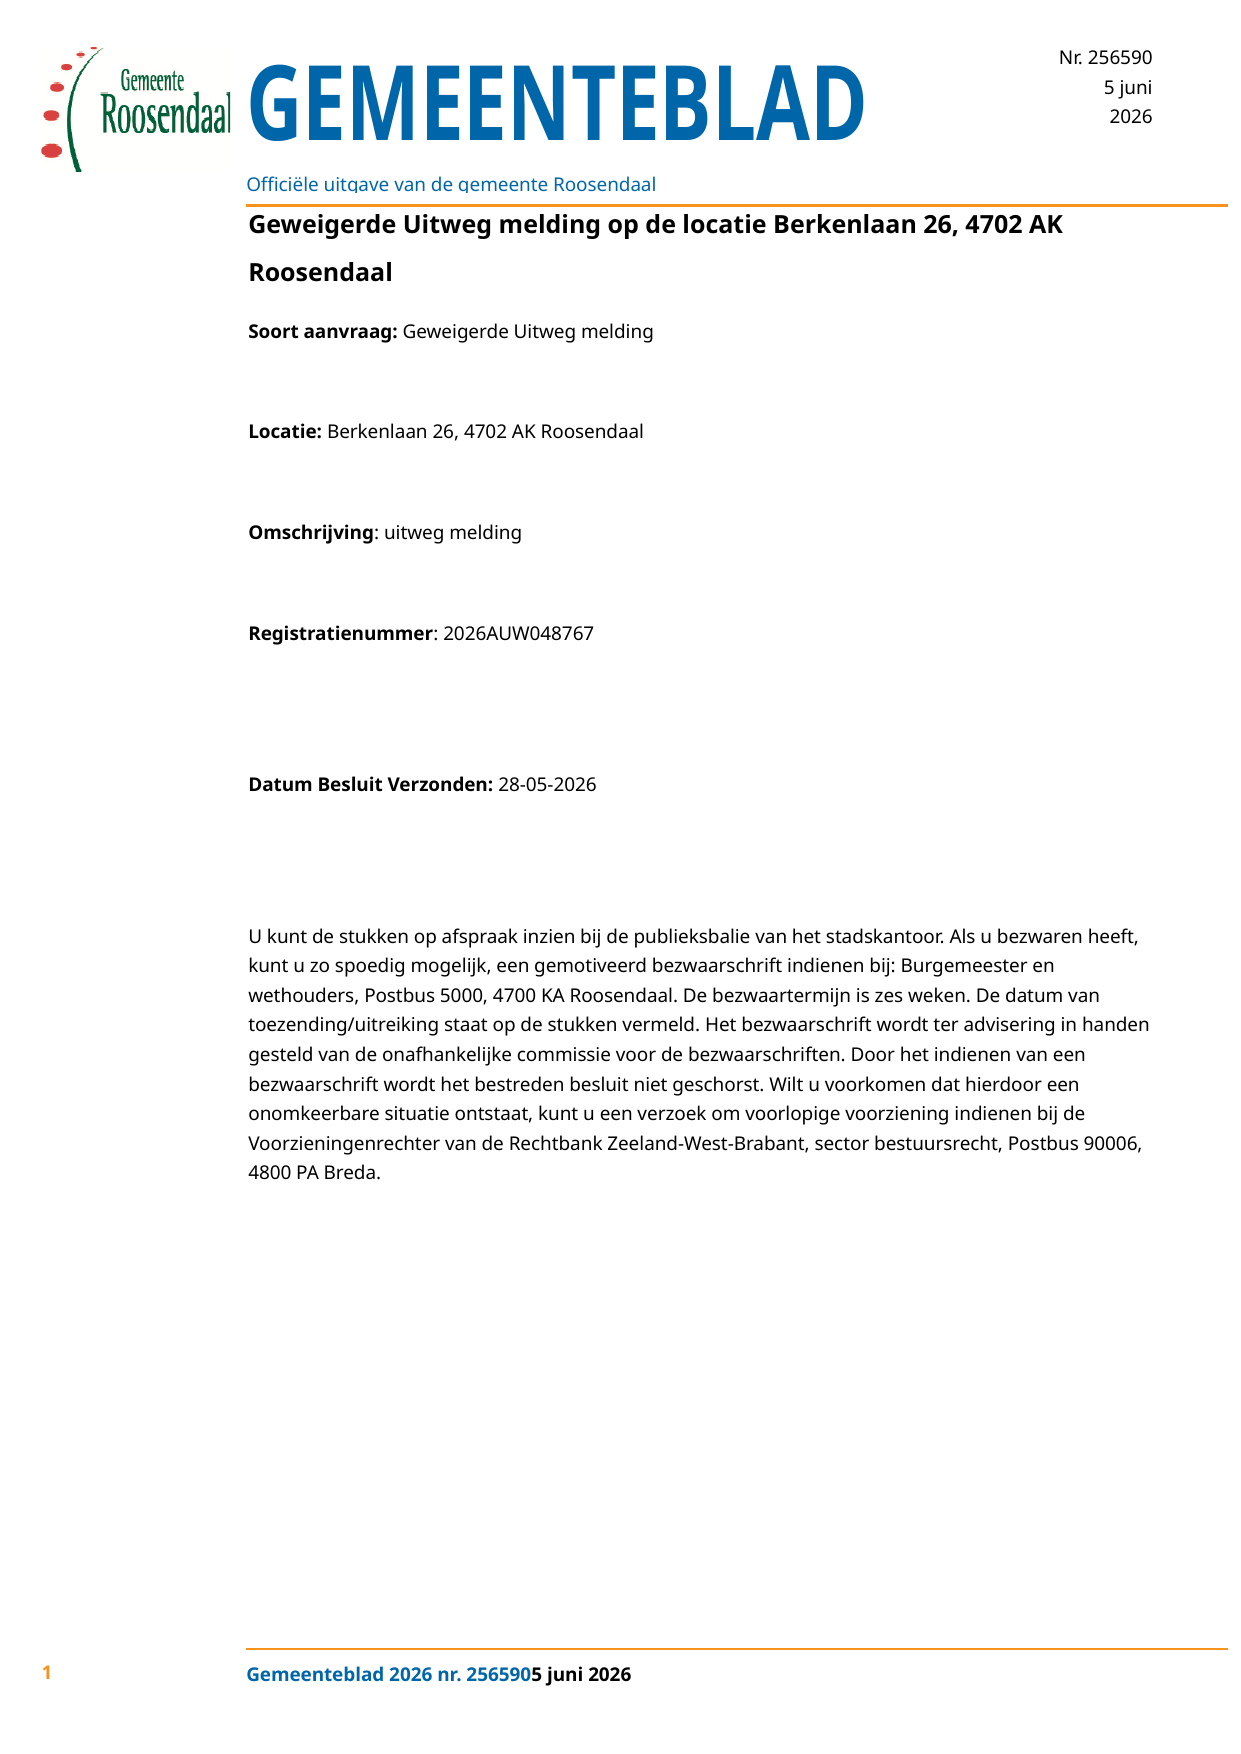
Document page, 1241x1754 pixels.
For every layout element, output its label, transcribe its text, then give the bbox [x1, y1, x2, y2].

text Geweigerde Uitweg melding op de locatie Berkenlaan 26, 4702 AK Roosendaal [248, 207, 1152, 288]
picture [41, 47, 231, 172]
text Datum Besluit Verzonden: 28-05-2026 [248, 772, 1152, 797]
text Soort aanvraag: Geweigerde Uitweg melding [248, 318, 1152, 344]
text Locatie: Berkenlaan 26, 4702 AK Roosendaal [248, 419, 1152, 444]
text Registratienummer: 2026AUW048767 [248, 620, 1152, 646]
text U kunt de stukken op afspraak inzien bij de publieksbalie van het stadskantoor. Als u bezwaren heeft, kunt u zo spoedig mogelijk, een gemotiveerd bezwaarschrift indienen bij: Burgemeester en wethouders, Postbus 5000, 4700 KA Roosendaal. De bezwaartermijn is zes weken. De datum van toezending/uitreiking staat op de stukken vermeld. Het bezwaarschrift wordt ter advisering in handen gesteld van de onafhankelijke commissie voor de bezwaarschriften. Door het indienen van een bezwaarschrift wordt het bestreden besluit niet geschorst. Wilt u voorkomen dat hierdoor een onomkeerbare situatie ontstaat, kunt u een verzoek om voorlopige voorziening indienen bij de Voorzieningenrechter van de Rechtbank Zeeland-West-Brabant, sector bestuursrecht, Postbus 90006, 4800 PA Breda. [248, 923, 1152, 1185]
text Omschrijving: uitweg melding [248, 519, 1152, 545]
